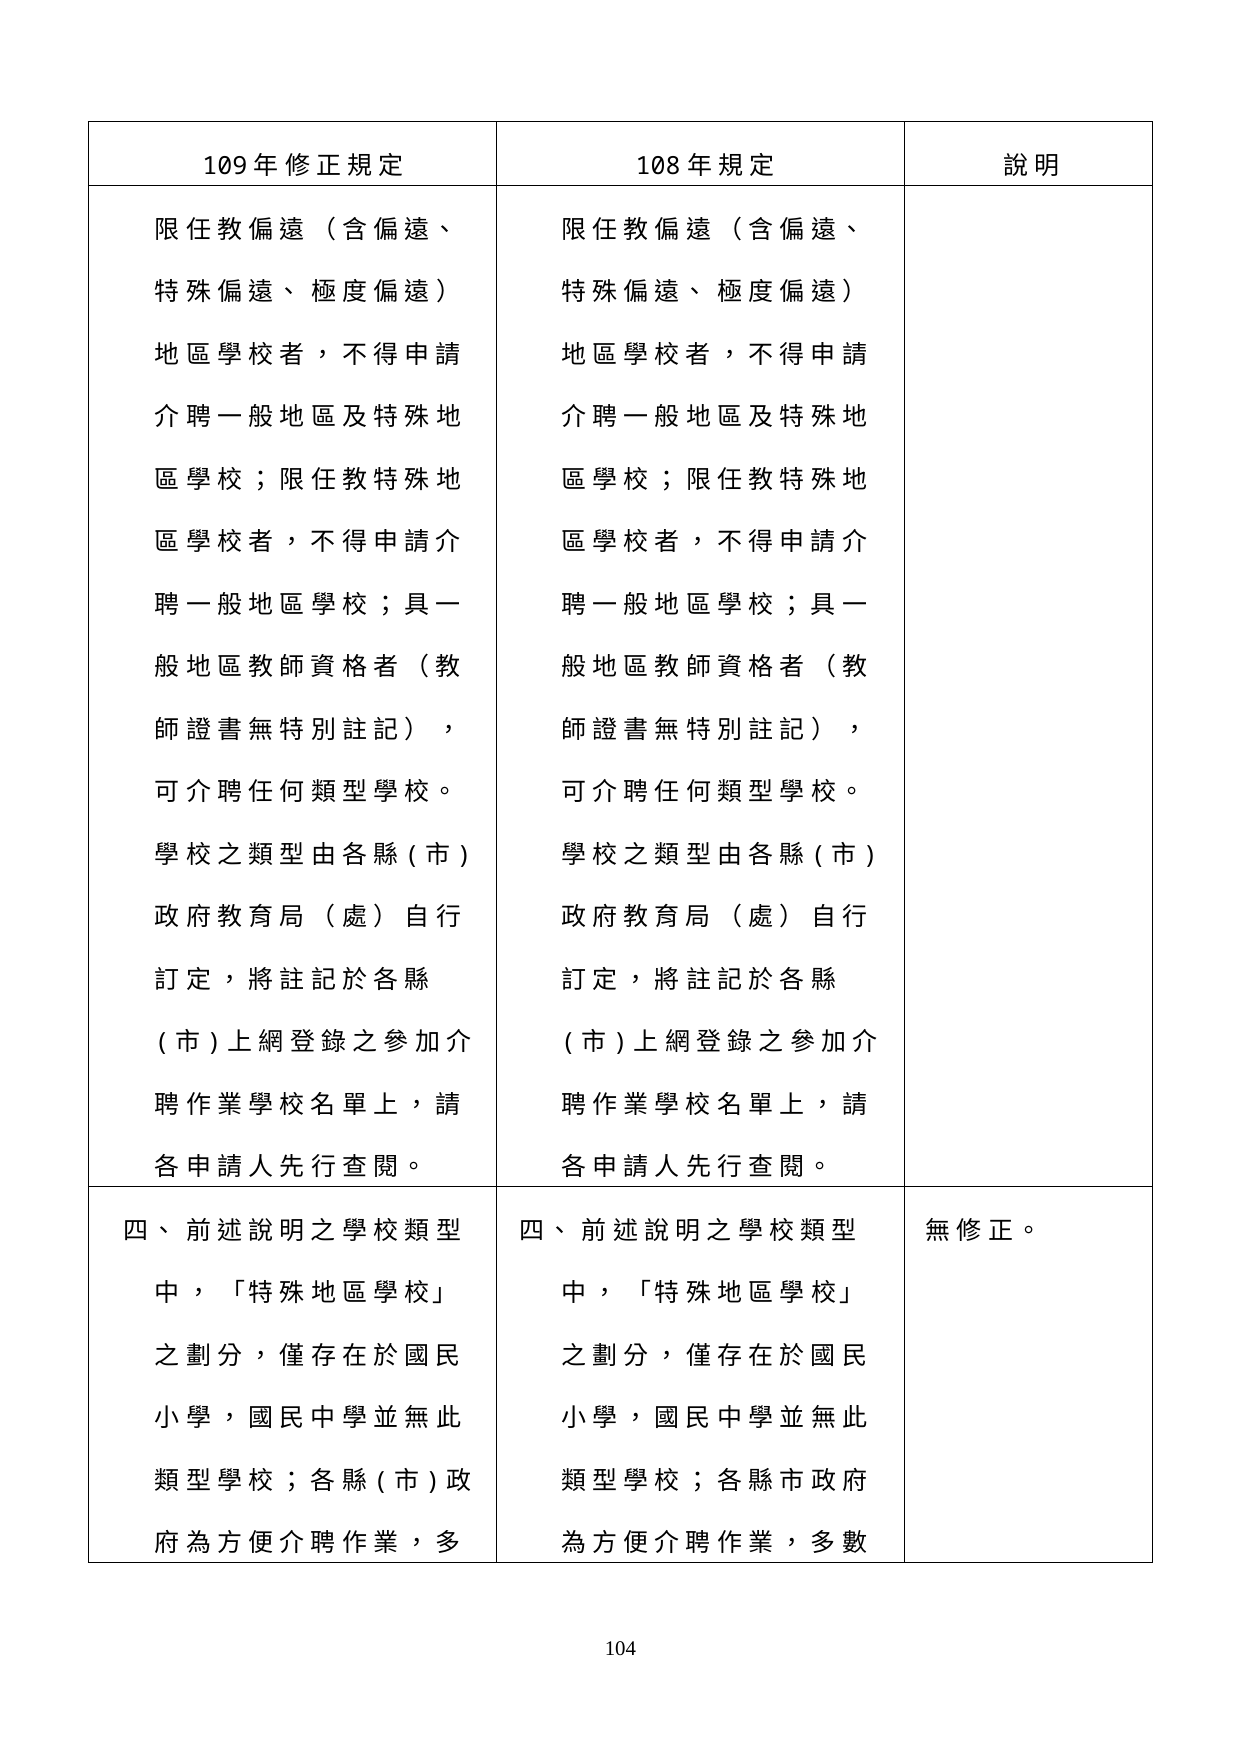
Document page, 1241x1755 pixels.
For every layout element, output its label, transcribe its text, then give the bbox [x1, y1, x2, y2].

table_cell 無修正。 [905, 1187, 1152, 1562]
table_cell 限任教偏遠（含偏遠、特殊偏遠、極度偏遠）地區學校者，不得申請介聘一般地區及特殊地區學校；限任教特殊地區學校者，不得申請介聘一般地區學校；具一般地區教師資格者（教師證書無特別註記），可介聘任何類型學校。學校之類型由各縣(市)政府教育局（處）自行訂定，將註記於各縣(市)上網登錄之參加介聘作業學校名單上，請各申請人先行查閱。 [89, 186, 496, 1186]
table_cell 四、前述說明之學校類型中，「特殊地區學校」之劃分，僅存在於國民小學，國民中學並無此類型學校；各縣市政府為方便介聘作業，多數 [497, 1187, 904, 1562]
table_header 109年修正規定 [89, 122, 496, 185]
table_header 說明 [905, 122, 1152, 185]
table_header 108年規定 [497, 122, 904, 185]
table_cell 四、前述說明之學校類型中，「特殊地區學校」之劃分，僅存在於國民小學，國民中學並無此類型學校；各縣(市)政府為方便介聘作業，多 [89, 1187, 496, 1562]
table_cell 限任教偏遠（含偏遠、特殊偏遠、極度偏遠）地區學校者，不得申請介聘一般地區及特殊地區學校；限任教特殊地區學校者，不得申請介聘一般地區學校；具一般地區教師資格者（教師證書無特別註記），可介聘任何類型學校。學校之類型由各縣(市)政府教育局（處）自行訂定，將註記於各縣(市)上網登錄之參加介聘作業學校名單上，請各申請人先行查閱。 [497, 186, 904, 1186]
table_cell [905, 186, 1152, 1186]
